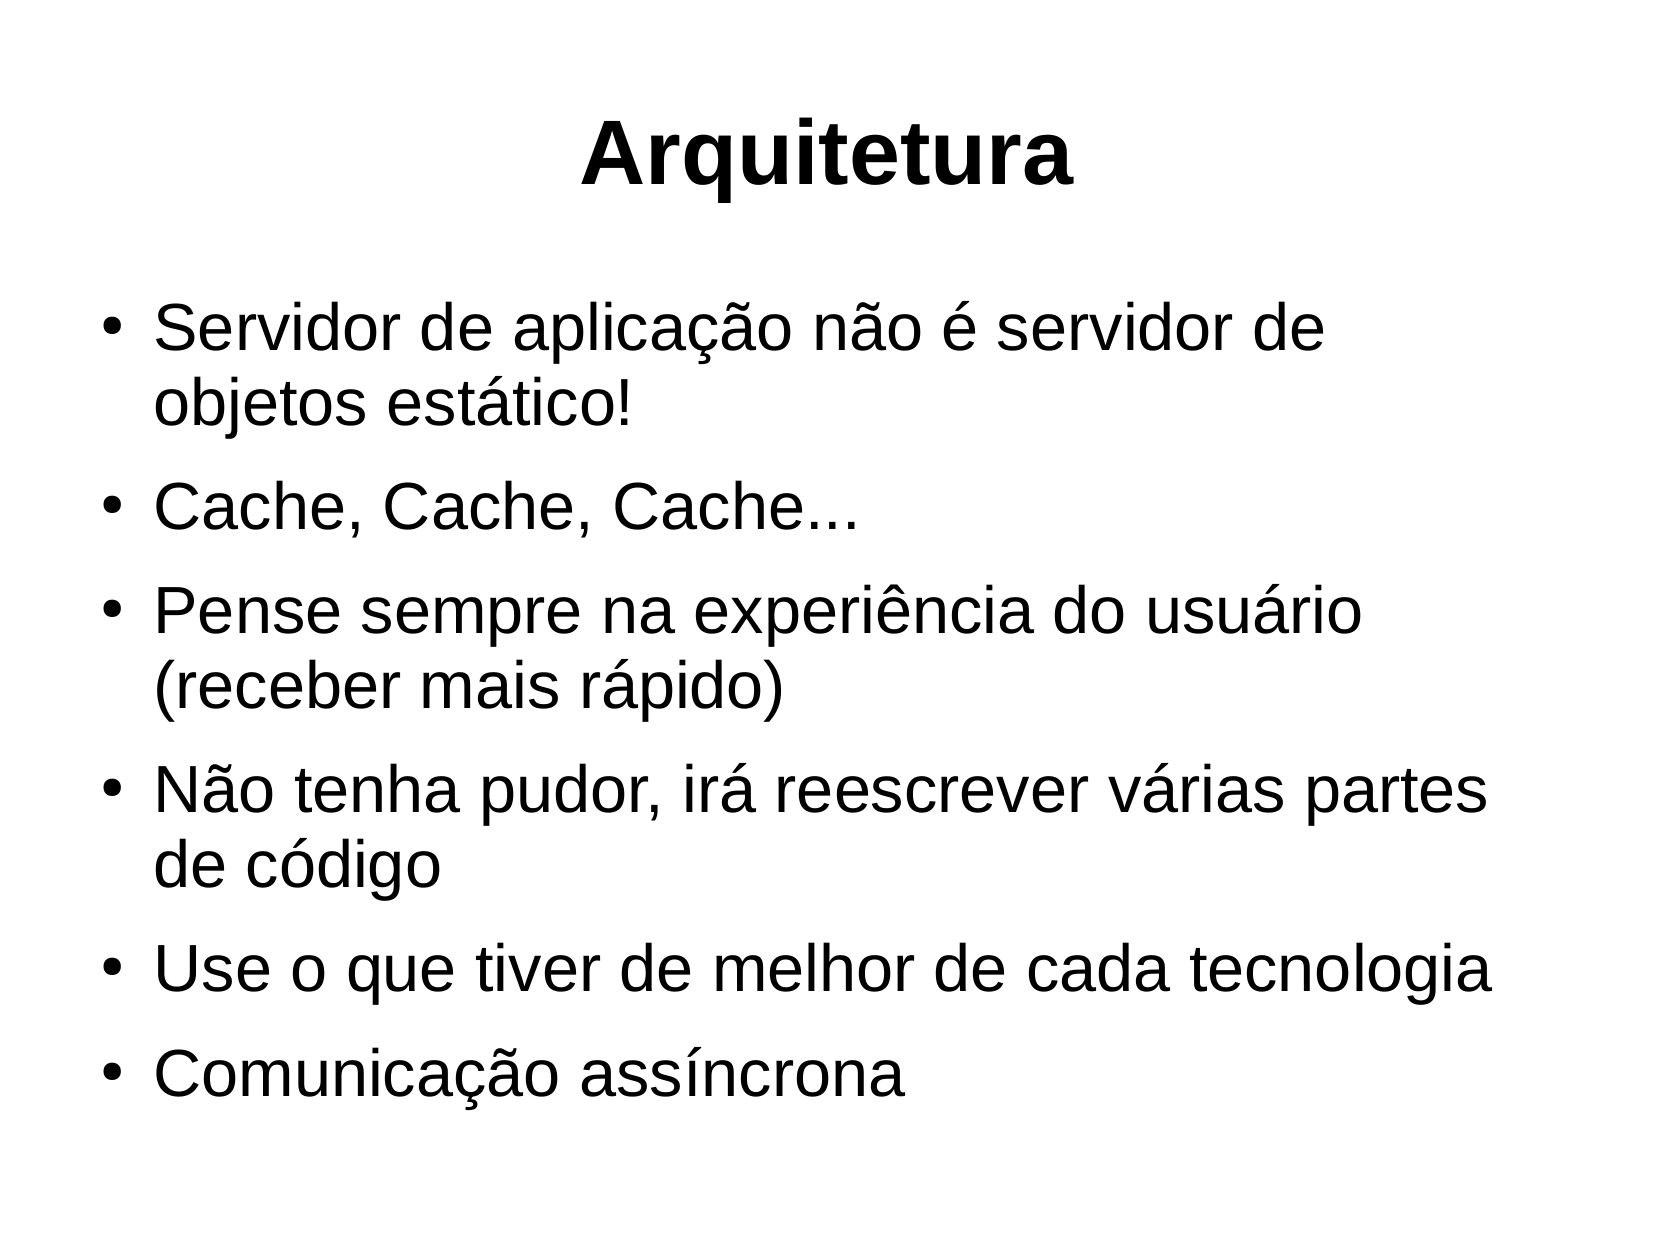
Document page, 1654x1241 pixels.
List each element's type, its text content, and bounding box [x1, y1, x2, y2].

list Servidor de aplicação não é servidor de objetos estático! Cache, Cache, Cache... Pense sempre na experiência do usuário (receber mais rápido) Não tenha pudor, irá reescrever várias partes de código Use o que tiver de melhor de cada tecnologia Comunicação assíncrona [82, 290, 1538, 1217]
title Arquitetura [82, 49, 1571, 257]
